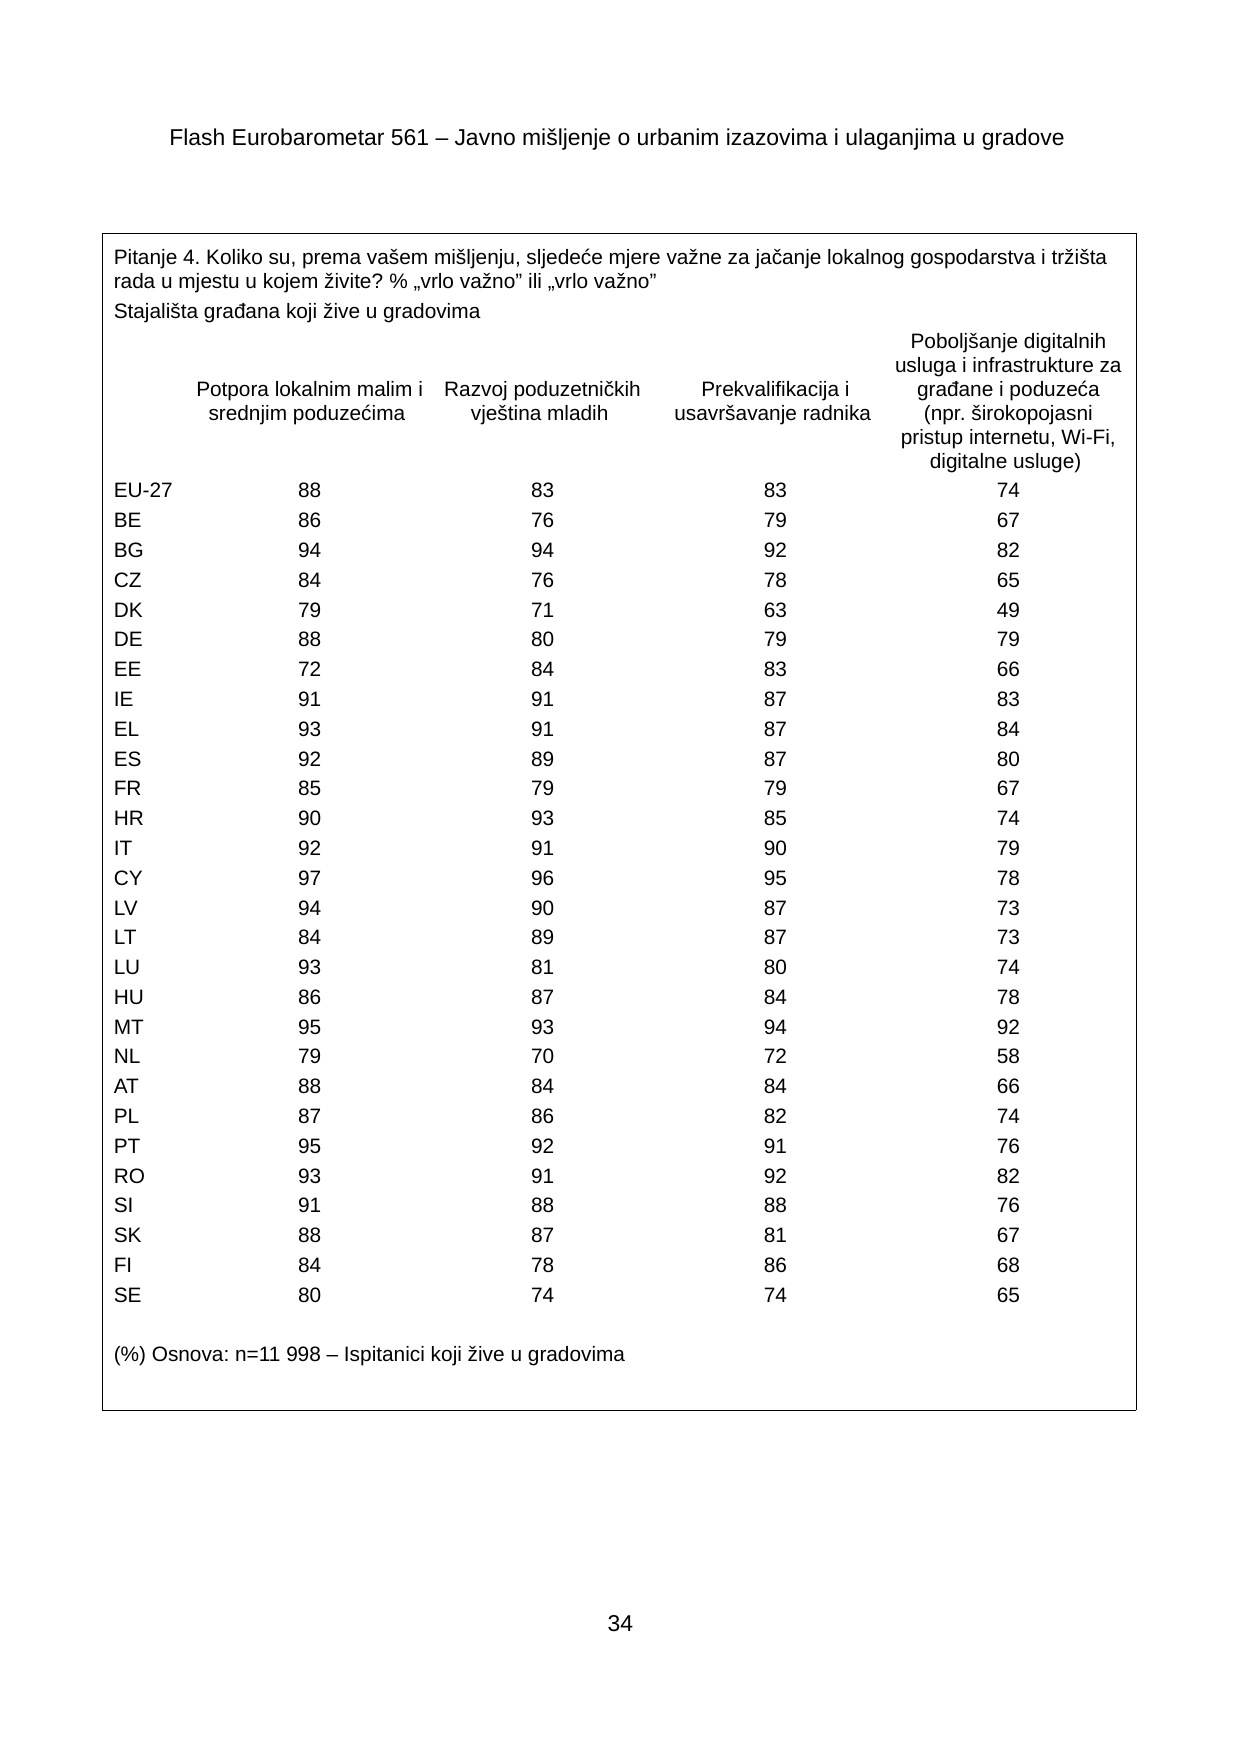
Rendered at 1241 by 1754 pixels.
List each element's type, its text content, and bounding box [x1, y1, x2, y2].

table_cell 86 [426, 1101, 659, 1131]
table_cell LU [111, 952, 193, 982]
table_cell ES [111, 744, 193, 773]
table_cell 76 [426, 505, 659, 535]
table_cell [659, 1310, 892, 1339]
table_cell 80 [659, 952, 892, 982]
table_cell 87 [659, 714, 892, 743]
table_cell 58 [892, 1041, 1125, 1071]
table_cell 72 [659, 1041, 892, 1071]
table_cell 81 [426, 952, 659, 982]
table_cell 66 [892, 1071, 1125, 1101]
table_cell BE [111, 505, 193, 535]
table_cell 94 [193, 893, 426, 922]
table_cell 94 [426, 535, 659, 565]
table_cell 79 [426, 773, 659, 803]
table_cell 78 [892, 982, 1125, 1012]
table_cell 86 [659, 1250, 892, 1280]
table_cell 89 [426, 744, 659, 773]
table_cell NL [111, 1041, 193, 1071]
table_cell MT [111, 1012, 193, 1041]
table_cell SI [111, 1190, 193, 1220]
table_cell 67 [892, 773, 1125, 803]
table_cell 65 [892, 565, 1125, 594]
table_cell 67 [892, 1220, 1125, 1250]
table_cell 84 [659, 1071, 892, 1101]
table_cell Poboljšanje digitalnih usluga i infrastrukture za građane i poduzeća (npr. širokopojasni pristup internetu, Wi-Fi, digitalne usluge) [892, 326, 1125, 475]
table_cell 74 [892, 475, 1125, 505]
table_cell IE [111, 684, 193, 714]
table_cell 91 [193, 1190, 426, 1220]
table_cell BG [111, 535, 193, 565]
table_cell DK [111, 595, 193, 624]
table_cell 84 [426, 654, 659, 684]
table_cell 92 [426, 1131, 659, 1161]
table_cell SE [111, 1280, 193, 1309]
table_cell FR [111, 773, 193, 803]
table_cell HU [111, 982, 193, 1012]
table_cell 76 [892, 1131, 1125, 1161]
table_cell Razvoj poduzetničkih vještina mladih [426, 326, 659, 475]
table_cell PT [111, 1131, 193, 1161]
table_cell 79 [193, 1041, 426, 1071]
table_cell 93 [193, 1161, 426, 1190]
table_cell 83 [659, 475, 892, 505]
table_cell 82 [892, 535, 1125, 565]
table_cell 78 [892, 863, 1125, 892]
table_cell 88 [193, 624, 426, 654]
table_cell 91 [659, 1131, 892, 1161]
table_cell LV [111, 893, 193, 922]
table_cell 81 [659, 1220, 892, 1250]
table_cell 94 [659, 1012, 892, 1041]
table_cell 71 [426, 595, 659, 624]
table_cell SK [111, 1220, 193, 1250]
table_cell 82 [892, 1161, 1125, 1190]
table_cell 74 [659, 1280, 892, 1309]
table_cell 92 [193, 744, 426, 773]
table_cell 91 [426, 833, 659, 863]
table_cell CZ [111, 565, 193, 594]
table_cell FI [111, 1250, 193, 1280]
table_cell 88 [193, 1220, 426, 1250]
table_cell HR [111, 803, 193, 833]
table_cell EL [111, 714, 193, 743]
table_cell 91 [426, 1161, 659, 1190]
table_cell 78 [659, 565, 892, 594]
table_cell 91 [193, 684, 426, 714]
table_cell LT [111, 922, 193, 952]
table_cell Potpora lokalnim malim i srednjim poduzećima [193, 326, 426, 475]
table_cell 83 [426, 475, 659, 505]
table_cell 88 [193, 1071, 426, 1101]
table_cell 93 [426, 803, 659, 833]
table_cell 83 [659, 654, 892, 684]
table_cell 83 [892, 684, 1125, 714]
table_cell 87 [659, 684, 892, 714]
table_cell 80 [892, 744, 1125, 773]
table_cell [111, 1310, 193, 1339]
table_cell 68 [892, 1250, 1125, 1280]
table_cell 86 [193, 982, 426, 1012]
table_cell 63 [659, 595, 892, 624]
table_cell 92 [659, 1161, 892, 1190]
table_cell 79 [892, 833, 1125, 863]
table_cell 76 [426, 565, 659, 594]
table_cell 91 [426, 714, 659, 743]
table_cell 87 [659, 744, 892, 773]
table_cell RO [111, 1161, 193, 1190]
table_cell 66 [892, 654, 1125, 684]
table_cell 76 [892, 1190, 1125, 1220]
table_cell 87 [659, 922, 892, 952]
table_cell 91 [426, 684, 659, 714]
table_cell 70 [426, 1041, 659, 1071]
table_cell 92 [193, 833, 426, 863]
table_cell [426, 1310, 659, 1339]
table_cell 92 [892, 1012, 1125, 1041]
table_cell 84 [659, 982, 892, 1012]
table_cell 79 [659, 505, 892, 535]
table_cell Prekvalifikacija i usavršavanje radnika [659, 326, 892, 475]
table_cell 84 [193, 1250, 426, 1280]
table_cell 85 [659, 803, 892, 833]
table_cell 89 [426, 922, 659, 952]
table_cell 92 [659, 535, 892, 565]
table_cell 74 [892, 803, 1125, 833]
table_cell 90 [426, 893, 659, 922]
table_cell 87 [426, 1220, 659, 1250]
table_cell 79 [892, 624, 1125, 654]
table_cell 79 [193, 595, 426, 624]
table_cell 84 [193, 922, 426, 952]
table_cell 78 [426, 1250, 659, 1280]
table_cell 74 [892, 952, 1125, 982]
table_cell 74 [426, 1280, 659, 1309]
table_cell CY [111, 863, 193, 892]
table_cell [892, 1310, 1125, 1339]
table_cell DE [111, 624, 193, 654]
table_cell 79 [659, 624, 892, 654]
table_cell AT [111, 1071, 193, 1101]
table_cell 90 [659, 833, 892, 863]
table_cell 84 [892, 714, 1125, 743]
table_cell 97 [193, 863, 426, 892]
table_cell 73 [892, 893, 1125, 922]
table_cell 93 [426, 1012, 659, 1041]
table_cell 90 [193, 803, 426, 833]
table_cell 94 [193, 535, 426, 565]
table_cell [193, 1310, 426, 1339]
table_cell [111, 326, 193, 475]
table_cell PL [111, 1101, 193, 1131]
table_cell (%) Osnova: n=11 998 – Ispitanici koji žive u gradovima [111, 1339, 1125, 1369]
table_cell 88 [659, 1190, 892, 1220]
table_cell 95 [659, 863, 892, 892]
table_cell 72 [193, 654, 426, 684]
table_cell 87 [193, 1101, 426, 1131]
table_cell 73 [892, 922, 1125, 952]
table_cell IT [111, 833, 193, 863]
table_cell 79 [659, 773, 892, 803]
table_cell 96 [426, 863, 659, 892]
table_cell 82 [659, 1101, 892, 1131]
table_cell 85 [193, 773, 426, 803]
table_cell 84 [193, 565, 426, 594]
table_cell 88 [193, 475, 426, 505]
table_cell 67 [892, 505, 1125, 535]
table_cell 74 [892, 1101, 1125, 1131]
table_cell 49 [892, 595, 1125, 624]
table_cell 93 [193, 714, 426, 743]
table_cell 95 [193, 1131, 426, 1161]
table_cell 87 [659, 893, 892, 922]
table_cell 65 [892, 1280, 1125, 1309]
table_cell 84 [426, 1071, 659, 1101]
table_cell 80 [193, 1280, 426, 1309]
table_cell 88 [426, 1190, 659, 1220]
table_cell 87 [426, 982, 659, 1012]
table_cell 86 [193, 505, 426, 535]
table_cell EU-27 [111, 475, 193, 505]
table_cell 95 [193, 1012, 426, 1041]
table_cell EE [111, 654, 193, 684]
table_cell 93 [193, 952, 426, 982]
table_cell 80 [426, 624, 659, 654]
table_header Pitanje 4. Koliko su, prema vašem mišljenju, sljedeće mjere važne za jačanje lokalnog gospodarstva i tržišta rada u mjestu u kojem živite? % „vrlo važno” ili „vrlo važno” [111, 242, 1125, 296]
table_cell Stajališta građana koji žive u gradovima [111, 296, 1125, 326]
